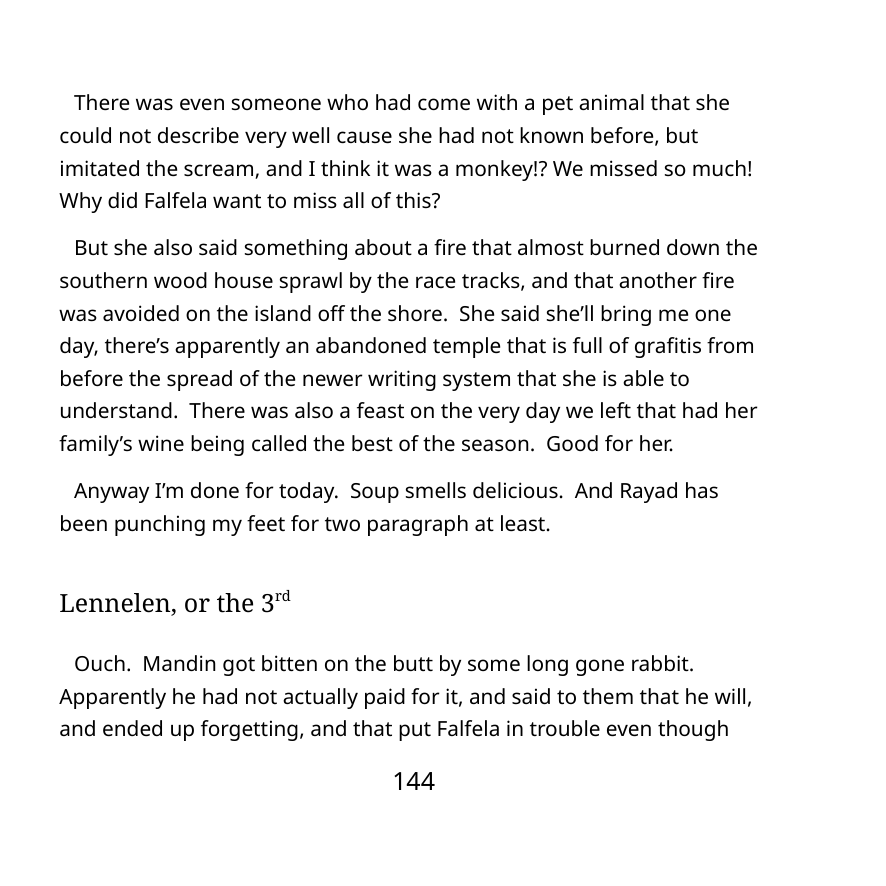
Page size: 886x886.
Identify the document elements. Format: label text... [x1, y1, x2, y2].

text Anyway I’m done for today. Soup smells delicious. And Rayad has been punching my feet for two paragraph at least. [59, 476, 768, 537]
text Ouch. Mandin got bitten on the butt by some long gone rabbit. Apparently he had not actually paid for it, and said to them that he will, and ended up forgetting, and that put Falfela in trouble even though [59, 649, 768, 743]
subtitle Lennelen, or the 3rd [59, 586, 768, 620]
text But she also said something about a fire that almost burned down the southern wood house sprawl by the race tracks, and that another fire was avoided on the island off the shore. She said she’ll bring me one day, there’s apparently an abandoned temple that is full of grafitis from before the spread of the newer writing system that she is able to understand. There was also a feast on the very day we left that had her family’s wine being called the best of the season. Good for her. [59, 233, 768, 458]
text There was even someone who had come with a pet animal that she could not describe very well cause she had not known before, but imitated the scream, and I think it was a monkey!? We missed so much! Why did Falfela want to miss all of this? [59, 88, 768, 215]
